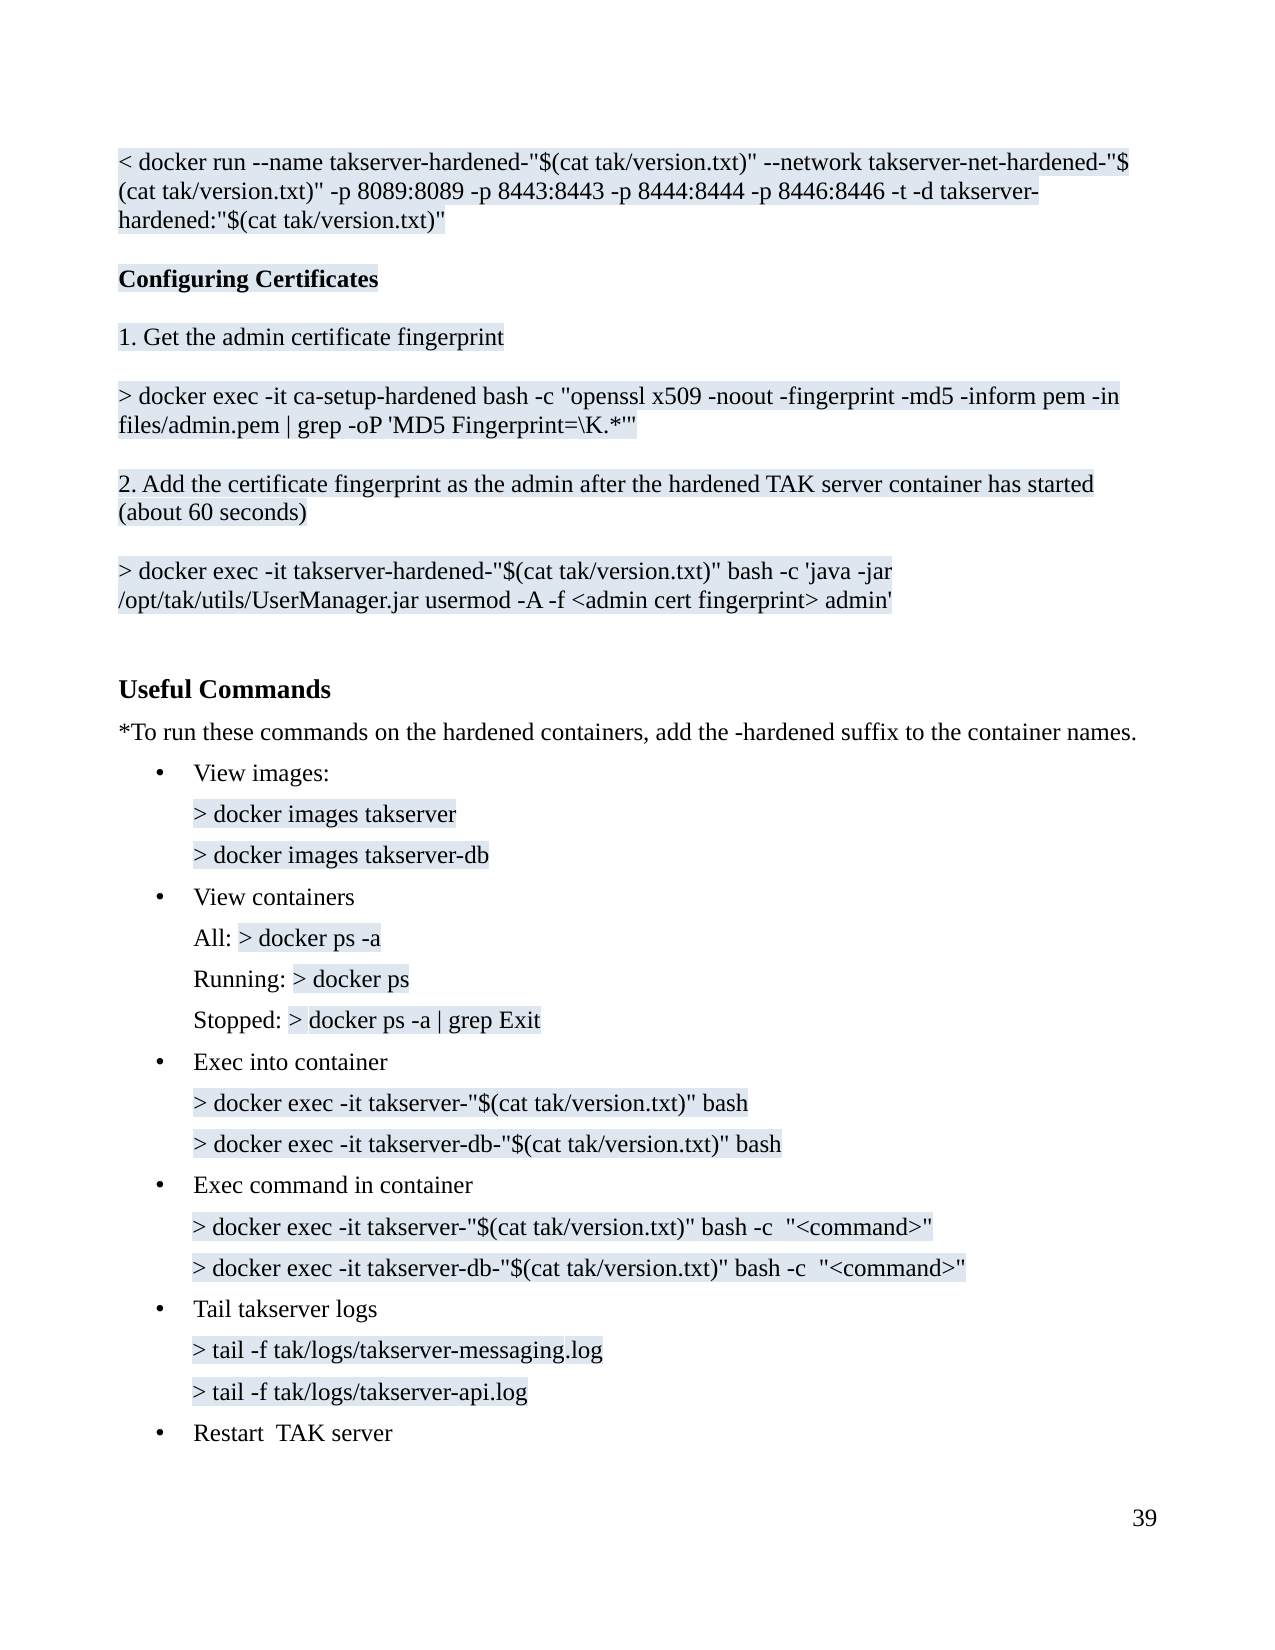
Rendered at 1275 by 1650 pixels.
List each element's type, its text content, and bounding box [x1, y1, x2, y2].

text Configuring Certificates [118, 264, 1157, 292]
list Stopped: > docker ps -a | grep Exit [156, 1006, 1157, 1034]
text > docker exec -it takserver-"$(cat tak/version.txt)" bash -c "<command>" [118, 1212, 1157, 1241]
list Running: > docker ps [156, 964, 1157, 993]
text > tail -f tak/logs/takserver-api.log [118, 1377, 1157, 1406]
text < docker run --name takserver-hardened-"$(cat tak/version.txt)" --network takserver-net-hardened-"$(cat tak/version.txt)" -p 8089:8089 -p 8443:8443 -p 8444:8444 -p 8446:8446 -t -d takserver-hardened:"$(cat tak/version.txt)" [118, 147, 1157, 234]
text > tail -f tak/logs/takserver-messaging.log [118, 1336, 1157, 1364]
text > docker exec -it takserver-db-"$(cat tak/version.txt)" bash -c "<command>" [118, 1253, 1157, 1282]
text > docker exec -it takserver-hardened-"$(cat tak/version.txt)" bash -c 'java -jar /opt/tak/utils/UserManager.jar usermod -A -f <admin cert fingerprint> admin' [118, 556, 1157, 614]
list Exec into container [156, 1047, 1157, 1076]
list > docker exec -it takserver-"$(cat tak/version.txt)" bash [156, 1088, 1157, 1117]
list Restart TAK server [156, 1418, 1157, 1447]
list View containers [156, 882, 1157, 911]
text Useful Commands [118, 673, 1157, 704]
list Exec command in container [156, 1171, 1157, 1199]
text 1. Get the admin certificate fingerprint [118, 322, 1157, 351]
list > docker exec -it takserver-db-"$(cat tak/version.txt)" bash [156, 1129, 1157, 1158]
list All: > docker ps -a [156, 923, 1157, 952]
list > docker images takserver [156, 799, 1157, 828]
list > docker images takserver-db [156, 841, 1157, 869]
list View images: [156, 758, 1157, 787]
text *To run these commands on the hardened containers, add the -hardened suffix to the container names. [118, 717, 1157, 746]
list Tail takserver logs [156, 1294, 1157, 1323]
text 2. Add the certificate fingerprint as the admin after the hardened TAK server container has started (about 60 seconds) [118, 469, 1157, 526]
text > docker exec -it ca-setup-hardened bash -c "openssl x509 -noout -fingerprint -md5 -inform pem -in files/admin.pem | grep -oP 'MD5 Fingerprint=\K.*'" [118, 381, 1157, 439]
